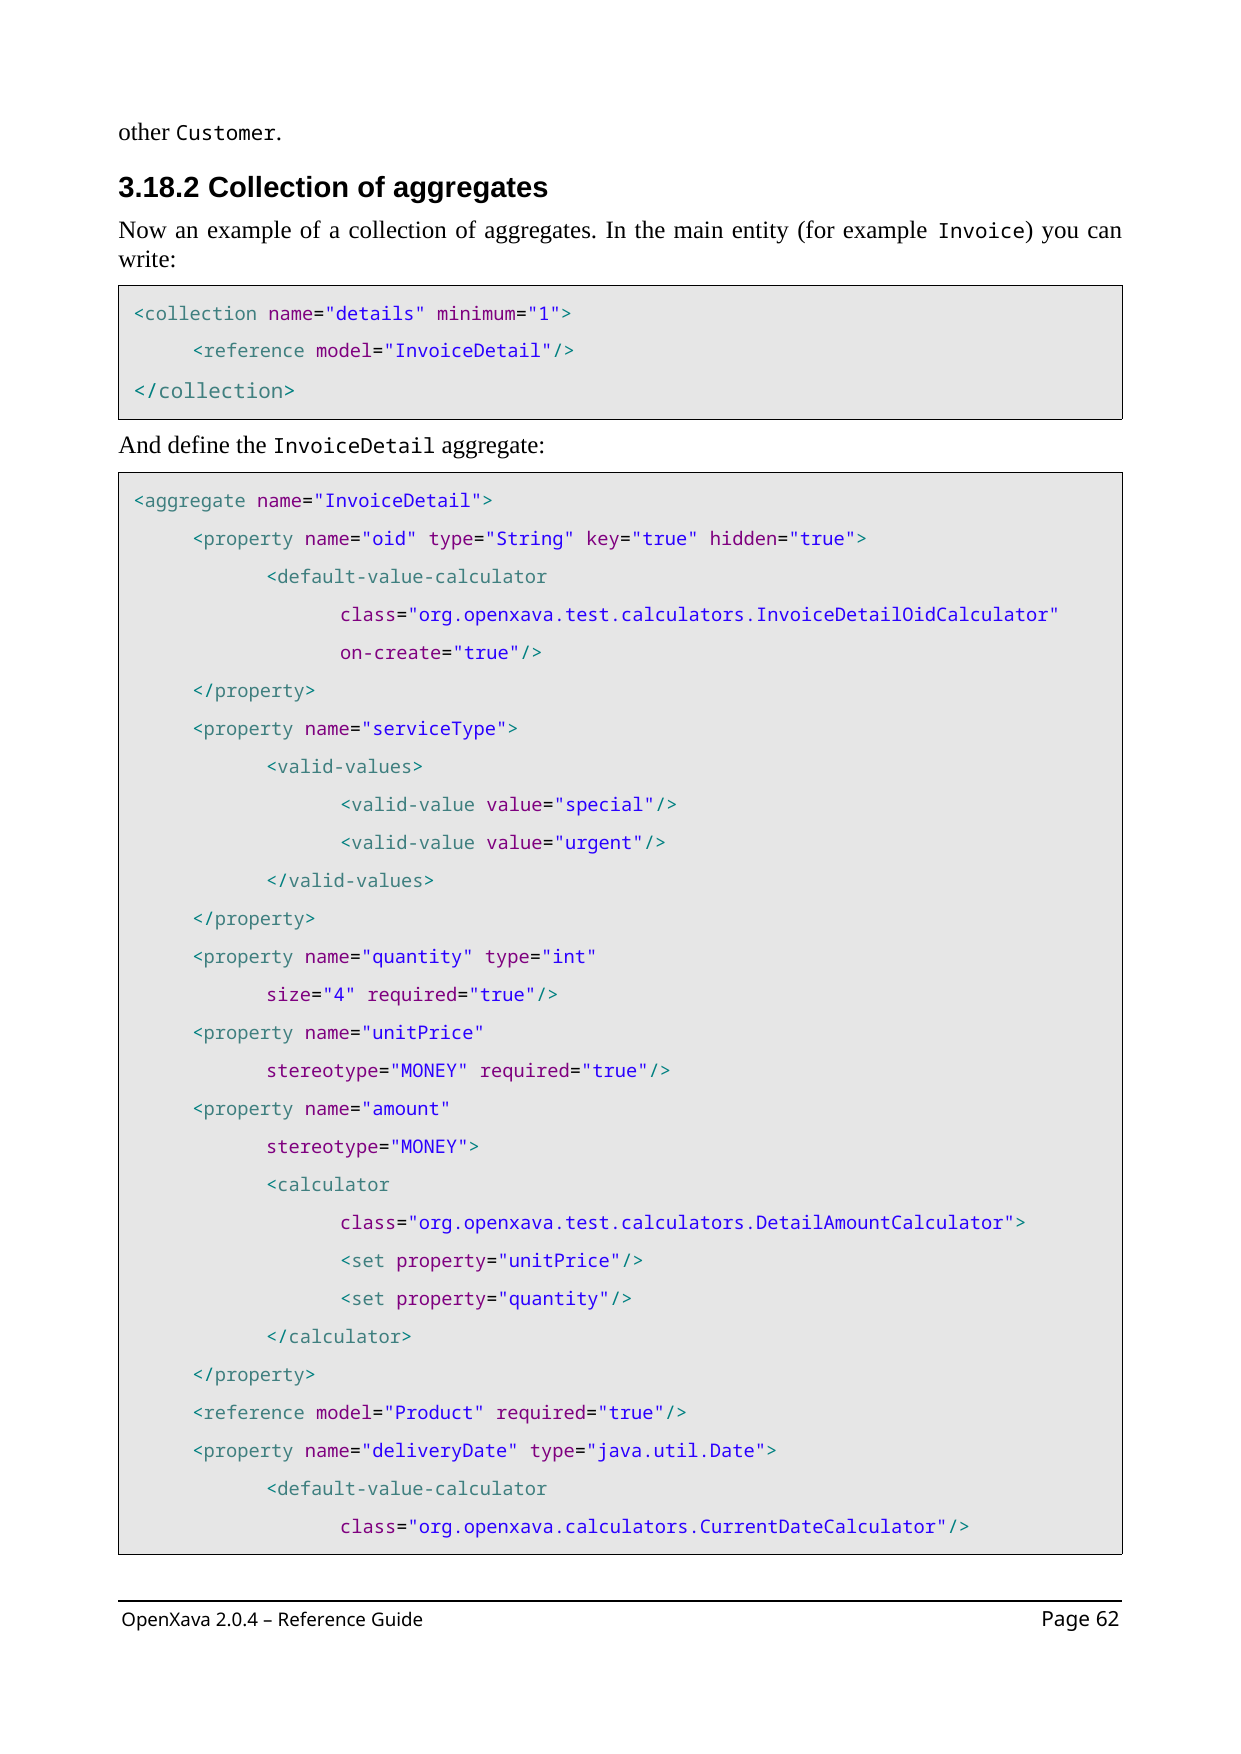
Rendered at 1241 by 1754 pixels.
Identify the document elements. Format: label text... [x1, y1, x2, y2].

text </calculator> [119, 1309, 1122, 1347]
text Now an example of a collection of aggregates. In the main entity (for example Invoice) you can write: [118, 217, 1122, 272]
text class="org.openxava.calculators.CurrentDateCalculator"/> [119, 1499, 1122, 1554]
text stereotype="MONEY"> [119, 1119, 1122, 1157]
text <calculator [119, 1157, 1122, 1195]
text <property name="amount" [119, 1081, 1122, 1119]
text </valid-values> [119, 852, 1122, 891]
text <aggregate name="InvoiceDetail"> [119, 473, 1122, 510]
text other Customer. [118, 118, 1122, 146]
text <reference model="InvoiceDetail"/> [119, 323, 1122, 361]
text <valid-value value="urgent"/> [119, 814, 1122, 852]
text <property name="quantity" type="int" [119, 928, 1122, 967]
text class="org.openxava.test.calculators.InvoiceDetailOidCalculator" [119, 586, 1122, 624]
text <reference model="Product" required="true"/> [119, 1385, 1122, 1423]
text <valid-value value="special"/> [119, 776, 1122, 814]
text size="4" required="true"/> [119, 967, 1122, 1004]
text <property name="deliveryDate" type="java.util.Date"> [119, 1423, 1122, 1461]
text stereotype="MONEY" required="true"/> [119, 1043, 1122, 1081]
text <set property="quantity"/> [119, 1271, 1122, 1309]
text <property name="serviceType"> [119, 700, 1122, 738]
text on-create="true"/> [119, 624, 1122, 662]
text <default-value-calculator [119, 1461, 1122, 1499]
text </property> [119, 662, 1122, 700]
text <collection name="details" minimum="1"> [119, 286, 1122, 323]
text <default-value-calculator [119, 548, 1122, 586]
text </property> [119, 1347, 1122, 1385]
text And define the InvoiceDetail aggregate: [118, 432, 1122, 460]
text <valid-values> [119, 738, 1122, 776]
subtitle Collection of aggregates [118, 171, 1122, 204]
text <property name="oid" type="String" key="true" hidden="true"> [119, 510, 1122, 548]
text </collection> [119, 361, 1122, 419]
text <set property="unitPrice"/> [119, 1233, 1122, 1271]
text <property name="unitPrice" [119, 1004, 1122, 1043]
text class="org.openxava.test.calculators.DetailAmountCalculator"> [119, 1195, 1122, 1233]
text </property> [119, 891, 1122, 928]
